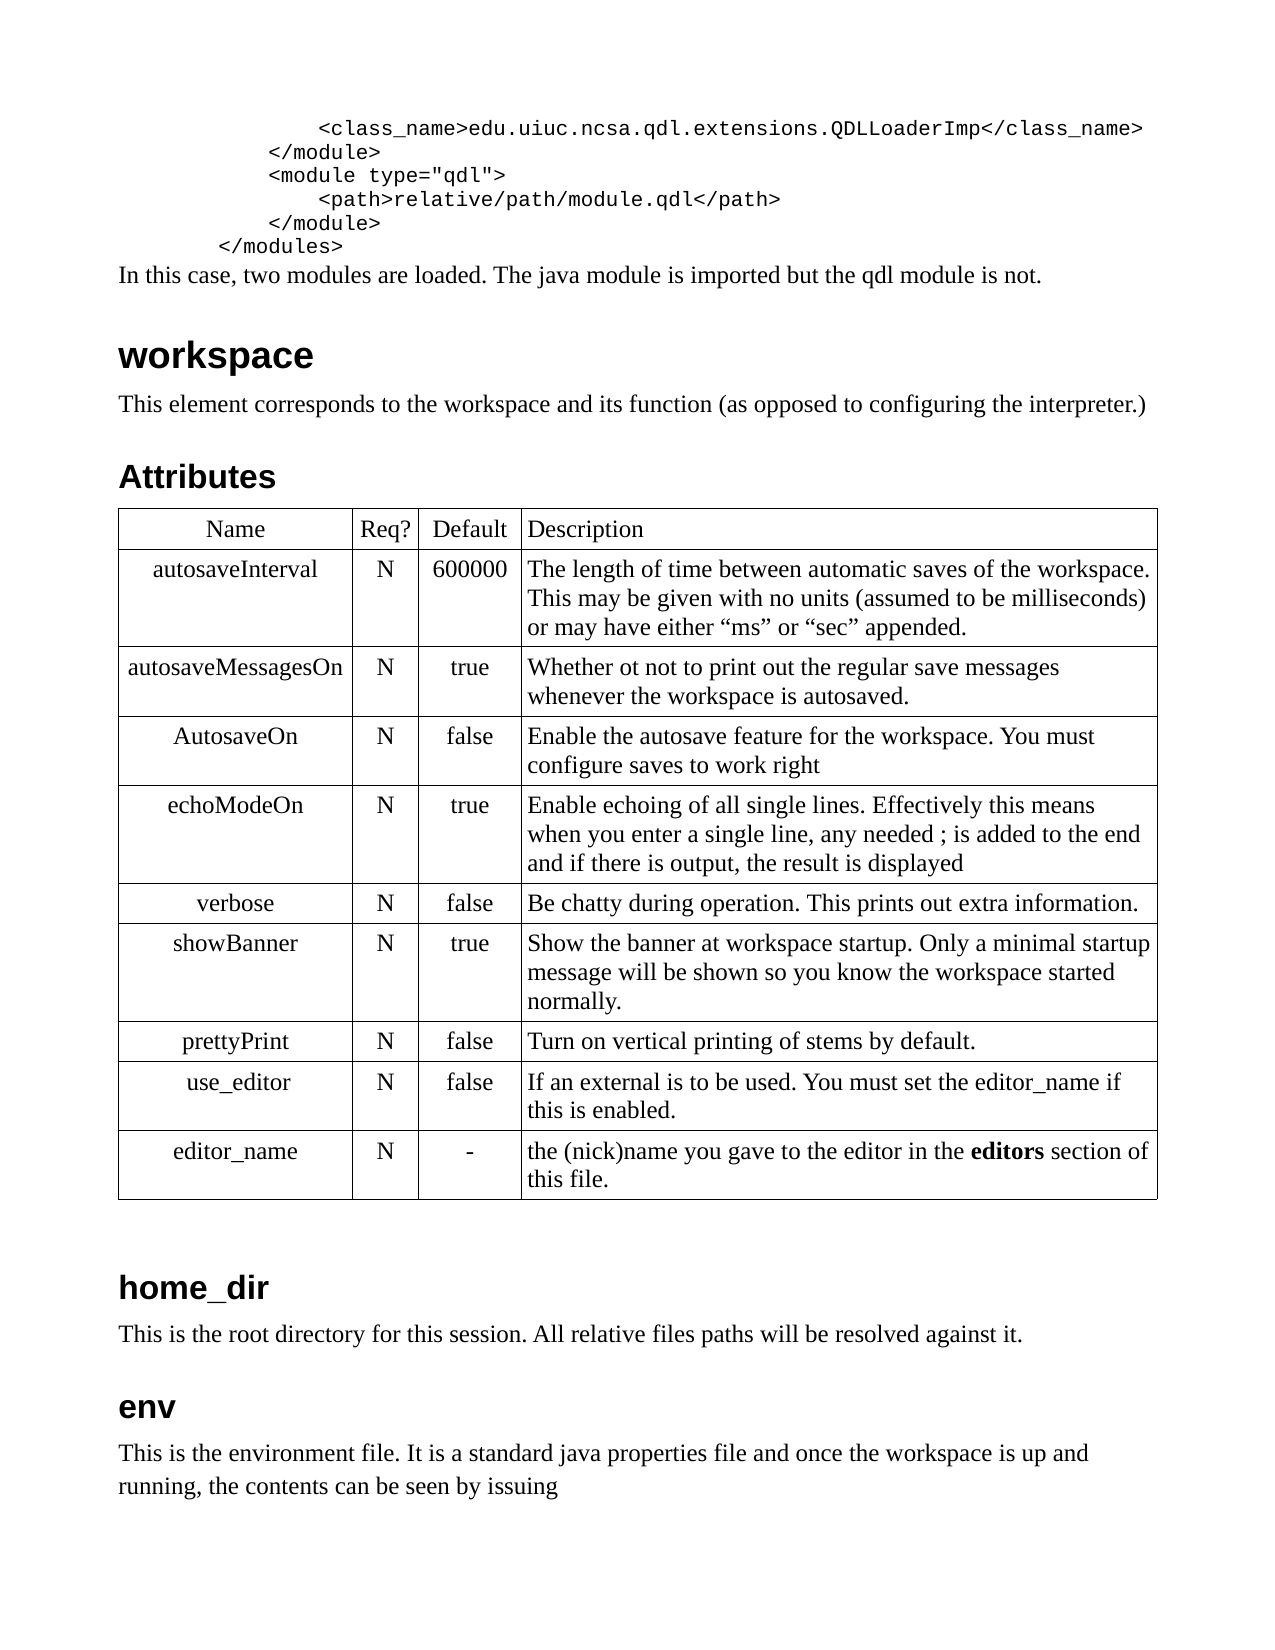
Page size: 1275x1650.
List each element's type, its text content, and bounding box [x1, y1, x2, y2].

table_cell Show the banner at workspace startup. Only a minimal startup message will be shown so you know the workspace started normally. [522, 924, 1157, 1021]
table_cell use_editor [119, 1062, 352, 1130]
table_cell N [353, 1022, 418, 1061]
text </modules> [118, 236, 1157, 260]
table_cell Be chatty during operation. This prints out extra information. [522, 884, 1157, 923]
table_cell verbose [119, 884, 352, 923]
table_cell N [353, 924, 418, 1021]
table_cell N [353, 717, 418, 784]
table_cell 600000 [419, 550, 521, 646]
subtitle Attributes [118, 457, 1157, 496]
table_cell N [353, 884, 418, 923]
text This element corresponds to the workspace and its function (as opposed to configuring the interpreter.) [118, 389, 1157, 417]
table_cell showBanner [119, 924, 352, 1021]
text This is the environment file. It is a standard java properties file and once the workspace is up and running, the contents can be seen by issuing [118, 1438, 1157, 1500]
table_cell autosaveInterval [119, 550, 352, 646]
table_cell N [353, 1131, 418, 1199]
text <class_name>edu.uiuc.ncsa.qdl.extensions.QDLLoaderImp</class_name> [118, 118, 1157, 142]
table_header Name [119, 509, 352, 549]
text </module> [118, 142, 1157, 165]
table_cell false [419, 1062, 521, 1130]
table_header Default [419, 509, 521, 549]
table_cell Enable the autosave feature for the workspace. You must configure saves to work right [522, 717, 1157, 784]
text <path>relative/path/module.qdl</path> [118, 189, 1157, 213]
table_cell false [419, 717, 521, 784]
table_cell N [353, 647, 418, 716]
table_cell true [419, 647, 521, 716]
table_cell Whether ot not to print out the regular save messages whenever the workspace is autosaved. [522, 647, 1157, 716]
table_header Description [522, 509, 1157, 549]
table_cell N [353, 786, 418, 882]
table_cell The length of time between automatic saves of the workspace. This may be given with no units (assumed to be milliseconds) or may have either “ms” or “sec” appended. [522, 550, 1157, 646]
table_cell N [353, 550, 418, 646]
text This is the root directory for this session. All relative files paths will be resolved against it. [118, 1319, 1157, 1347]
table_cell N [353, 1062, 418, 1130]
subtitle home_dir [118, 1267, 1157, 1306]
table_cell the (nick)name you gave to the editor in the editors section of this file. [522, 1131, 1157, 1199]
text </module> [118, 213, 1157, 236]
table_cell prettyPrint [119, 1022, 352, 1061]
table_cell false [419, 884, 521, 923]
table_cell Enable echoing of all single lines. Effectively this means when you enter a single line, any needed ; is added to the end and if there is output, the result is displayed [522, 786, 1157, 882]
table_header Req? [353, 509, 418, 549]
table_cell false [419, 1022, 521, 1061]
text In this case, two modules are loaded. The java module is imported but the qdl module is not. [118, 260, 1157, 289]
table_cell Turn on vertical printing of stems by default. [522, 1022, 1157, 1061]
table_cell true [419, 786, 521, 882]
table_cell autosaveMessagesOn [119, 647, 352, 716]
subtitle workspace [118, 333, 1157, 376]
table_cell editor_name [119, 1131, 352, 1199]
table_cell If an external is to be used. You must set the editor_name if this is enabled. [522, 1062, 1157, 1130]
table_cell echoModeOn [119, 786, 352, 882]
table_cell AutosaveOn [119, 717, 352, 784]
table_cell true [419, 924, 521, 1021]
table_cell - [419, 1131, 521, 1199]
subtitle env [118, 1387, 1157, 1426]
text <module type="qdl"> [118, 165, 1157, 189]
